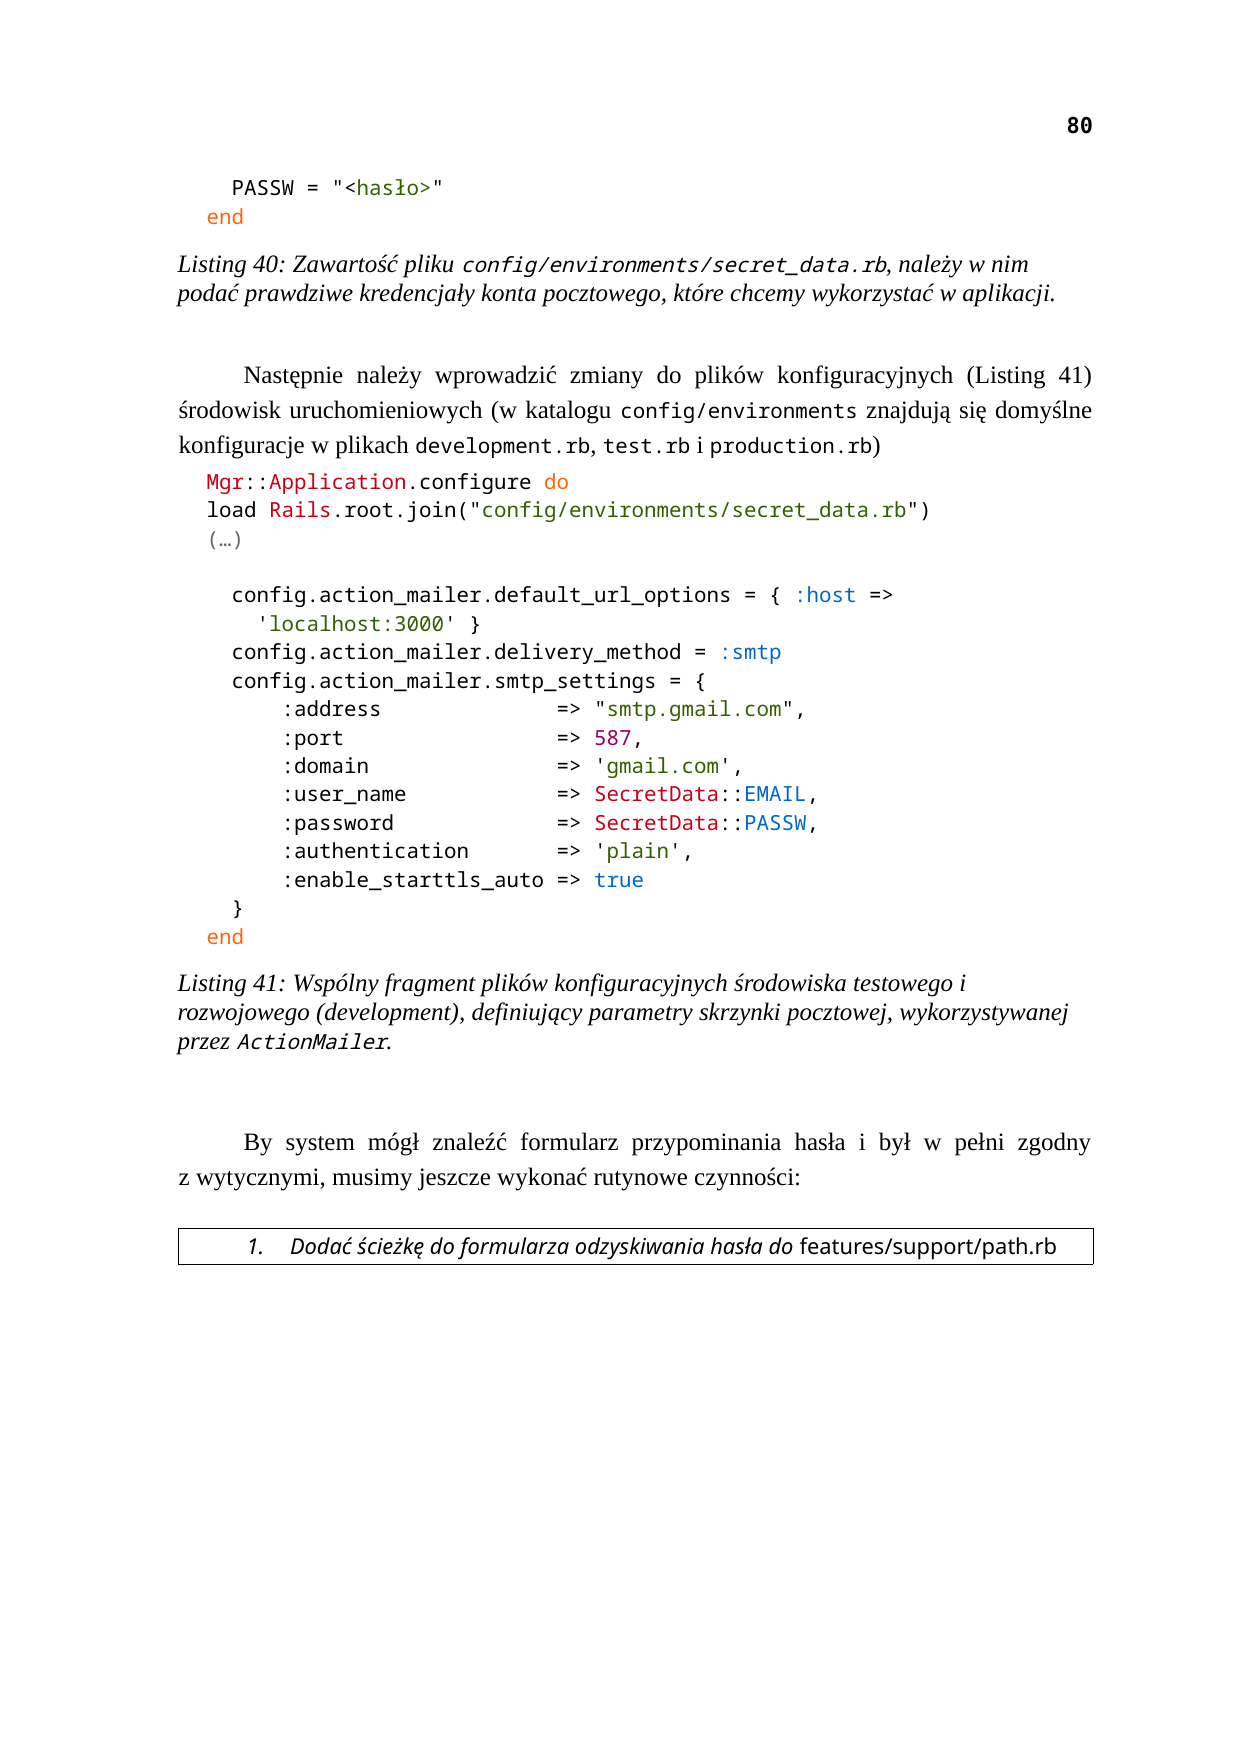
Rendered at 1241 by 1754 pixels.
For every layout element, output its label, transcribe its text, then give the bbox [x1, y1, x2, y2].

text Następnie należy wprowadzić zmiany do plików konfiguracyjnych (Listing 41) środowisk uruchomieniowych (w katalogu config/environments znajdują się domyślne konfiguracje w plikach development.rb, test.rb i production.rb) [178, 355, 1093, 461]
list Listing 40: Zawartość pliku config/environments/secret_data.rb, należy w nim podać prawdziwe kredencjały konta pocztowego, które chcemy wykorzystać w aplikacji. [177, 249, 1093, 307]
text By system mógł znaleźć formularz przypominania hasła i był w pełni zgodny z wytycznymi, musimy jeszcze wykonać rutynowe czynności: [178, 1122, 1093, 1192]
list Dodać ścieżkę do formularza odzyskiwania hasła do features/support/path.rb [179, 1229, 1093, 1264]
list Listing 41: Wspólny fragment plików konfiguracyjnych środowiska testowego i rozwojowego (development), definiujący parametry skrzynki pocztowej, wykorzystywanej przez ActionMailer. [177, 968, 1093, 1055]
table_header PASSW = "<hasło>" end [177, 168, 1093, 236]
table_header Mgr::Application.configure do load Rails.root.join("config/environments/secret_data.rb") (…) config.action_mailer.default_url_options = { :host => 'localhost:3000' } config.action_mailer.delivery_method = :smtp config.action_mailer.smtp_settings = { :address => "smtp.gmail.com", :port => 587, :domain => 'gmail.com', :user_name => SecretData::EMAIL, :password => SecretData::PASSW, :authentication => 'plain', :enable_starttls_auto => true } end [177, 461, 1093, 956]
